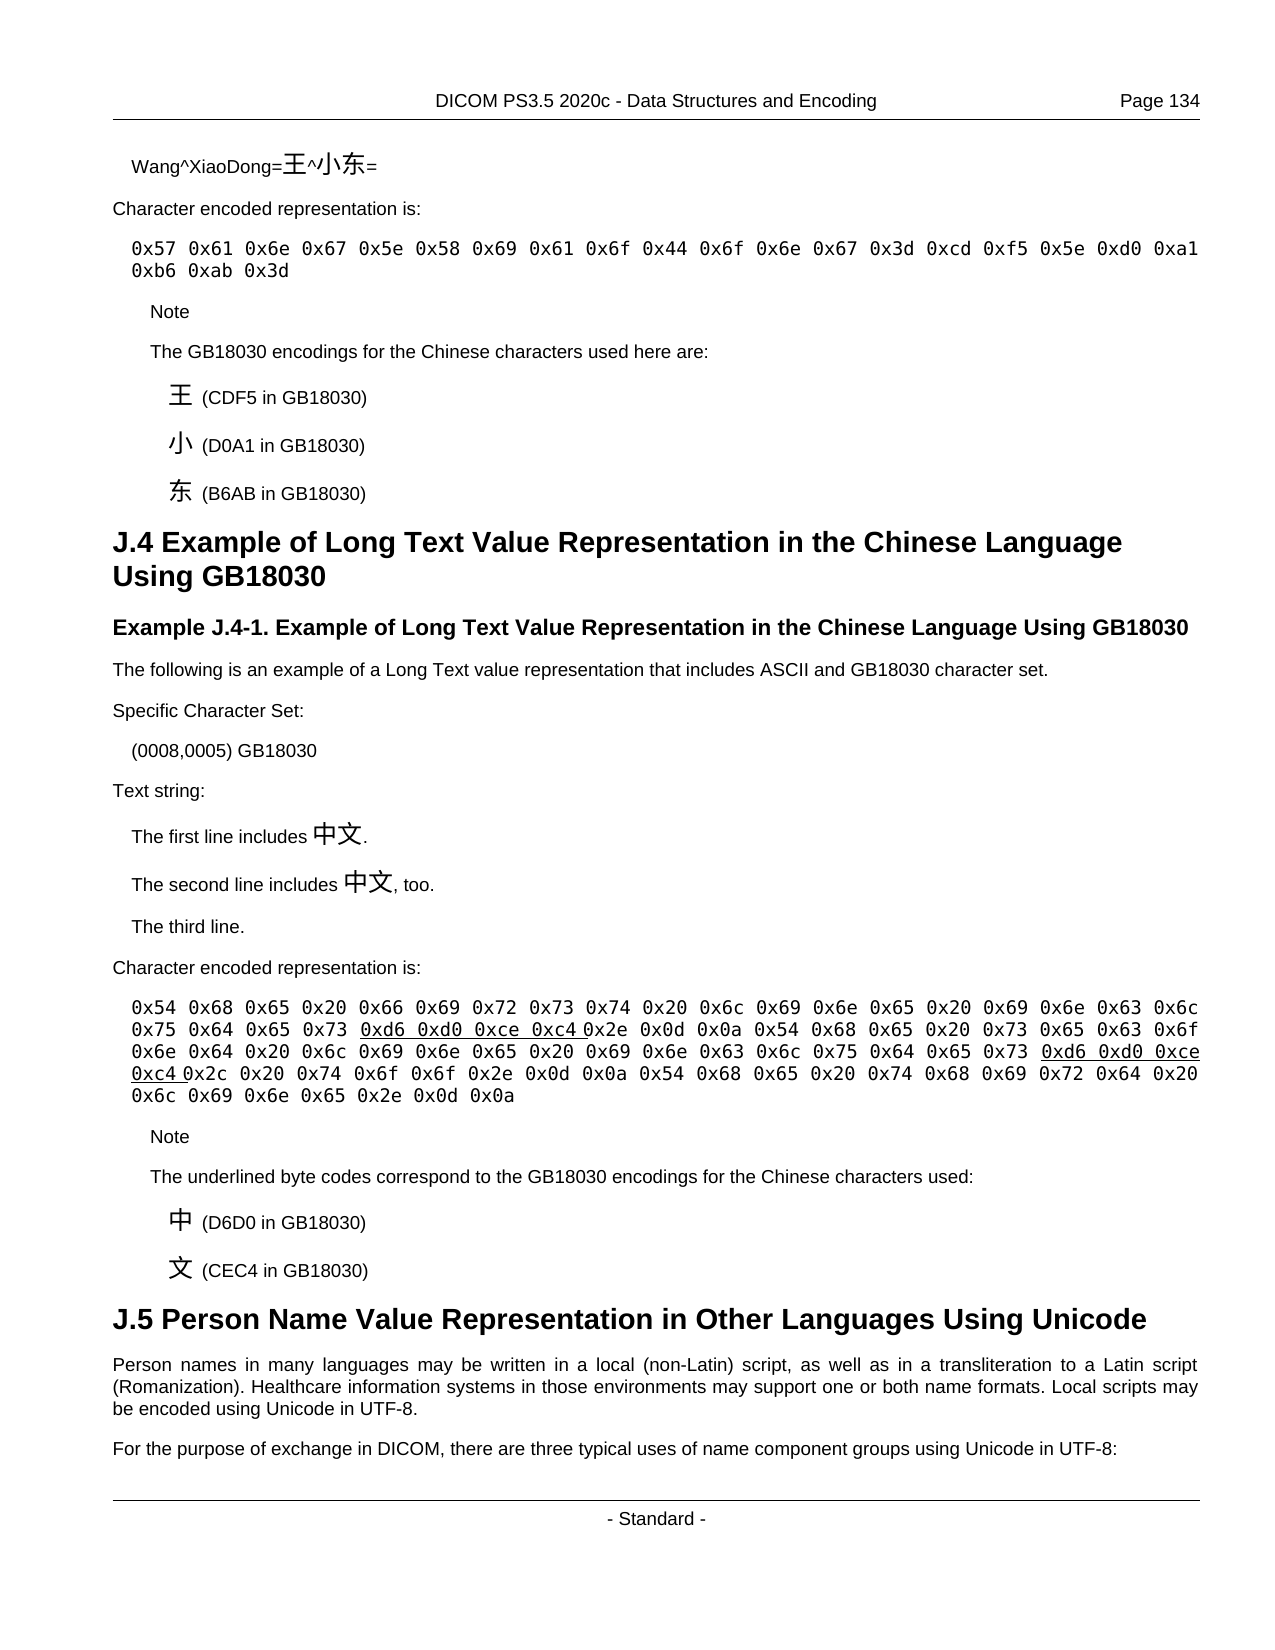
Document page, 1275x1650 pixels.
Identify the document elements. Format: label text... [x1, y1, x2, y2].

text The following is an example of a Long Text value representation that includes ASCII and GB18030 character set. [112, 659, 1200, 681]
text 0x54 0x68 0x65 0x20 0x66 0x69 0x72 0x73 0x74 0x20 0x6c 0x69 0x6e 0x65 0x20 0x69 0x6e 0x63 0x6c 0x75 0x64 0x65 0x73 0xd6 0xd0 0xce 0xc4 0x2e 0x0d 0x0a 0x54 0x68 0x65 0x20 0x73 0x65 0x63 0x6f 0x6e 0x64 0x20 0x6c 0x69 0x6e 0x65 0x20 0x69 0x6e 0x63 0x6c 0x75 0x64 0x65 0x73 0xd6 0xd0 0xce 0xc4 0x2c 0x20 0x74 0x6f 0x6f 0x2e 0x0d 0x0a 0x54 0x68 0x65 0x20 0x74 0x68 0x69 0x72 0x64 0x20 0x6c 0x69 0x6e 0x65 0x2e 0x0d 0x0a [131, 997, 1200, 1107]
text 小 (D0A1 in GB18030) [169, 429, 1162, 458]
text 文 (CEC4 in GB18030) [169, 1254, 1162, 1283]
text Note [150, 301, 1162, 322]
text Specific Character Set: [112, 699, 1200, 721]
text (0008,0005) GB18030 [131, 740, 1200, 761]
text 中 (D6D0 in GB18030) [169, 1206, 1162, 1235]
text The underlined byte codes correspond to the GB18030 encodings for the Chinese characters used: [150, 1166, 1162, 1187]
text The GB18030 encodings for the Chinese characters used here are: [150, 341, 1162, 363]
text Text string: [112, 780, 1200, 802]
text J.5 Person Name Value Representation in Other Languages Using Unicode [112, 1302, 1200, 1336]
text The third line. [131, 916, 1200, 938]
text 东 (B6AB in GB18030) [169, 477, 1162, 506]
text The first line includes 中文. [131, 821, 1200, 850]
text J.4 Example of Long Text Value Representation in the Chinese Language Using GB18030 [112, 525, 1200, 592]
text Wang^XiaoDong=王^小东= [131, 150, 1200, 179]
text 0x57 0x61 0x6e 0x67 0x5e 0x58 0x69 0x61 0x6f 0x44 0x6f 0x6e 0x67 0x3d 0xcd 0xf5 0x5e 0xd0 0xa1 0xb6 0xab 0x3d [131, 238, 1200, 282]
text Note [150, 1126, 1162, 1147]
text For the purpose of exchange in DICOM, there are three typical uses of name component groups using Unicode in UTF-8: [112, 1438, 1200, 1459]
text Character encoded representation is: [112, 198, 1200, 219]
text Character encoded representation is: [112, 957, 1200, 978]
text Person names in many languages may be written in a local (non-Latin) script, as well as in a transliteration to a Latin script (Romanization). Healthcare information systems in those environments may support one or both name formats. Local scripts may be encoded using Unicode in UTF-8. [112, 1354, 1200, 1419]
text The second line includes 中文, too. [131, 868, 1200, 898]
text Example J.4-1. Example of Long Text Value Representation in the Chinese Language Using GB18030 [112, 615, 1200, 641]
text 王 (CDF5 in GB18030) [169, 381, 1162, 411]
